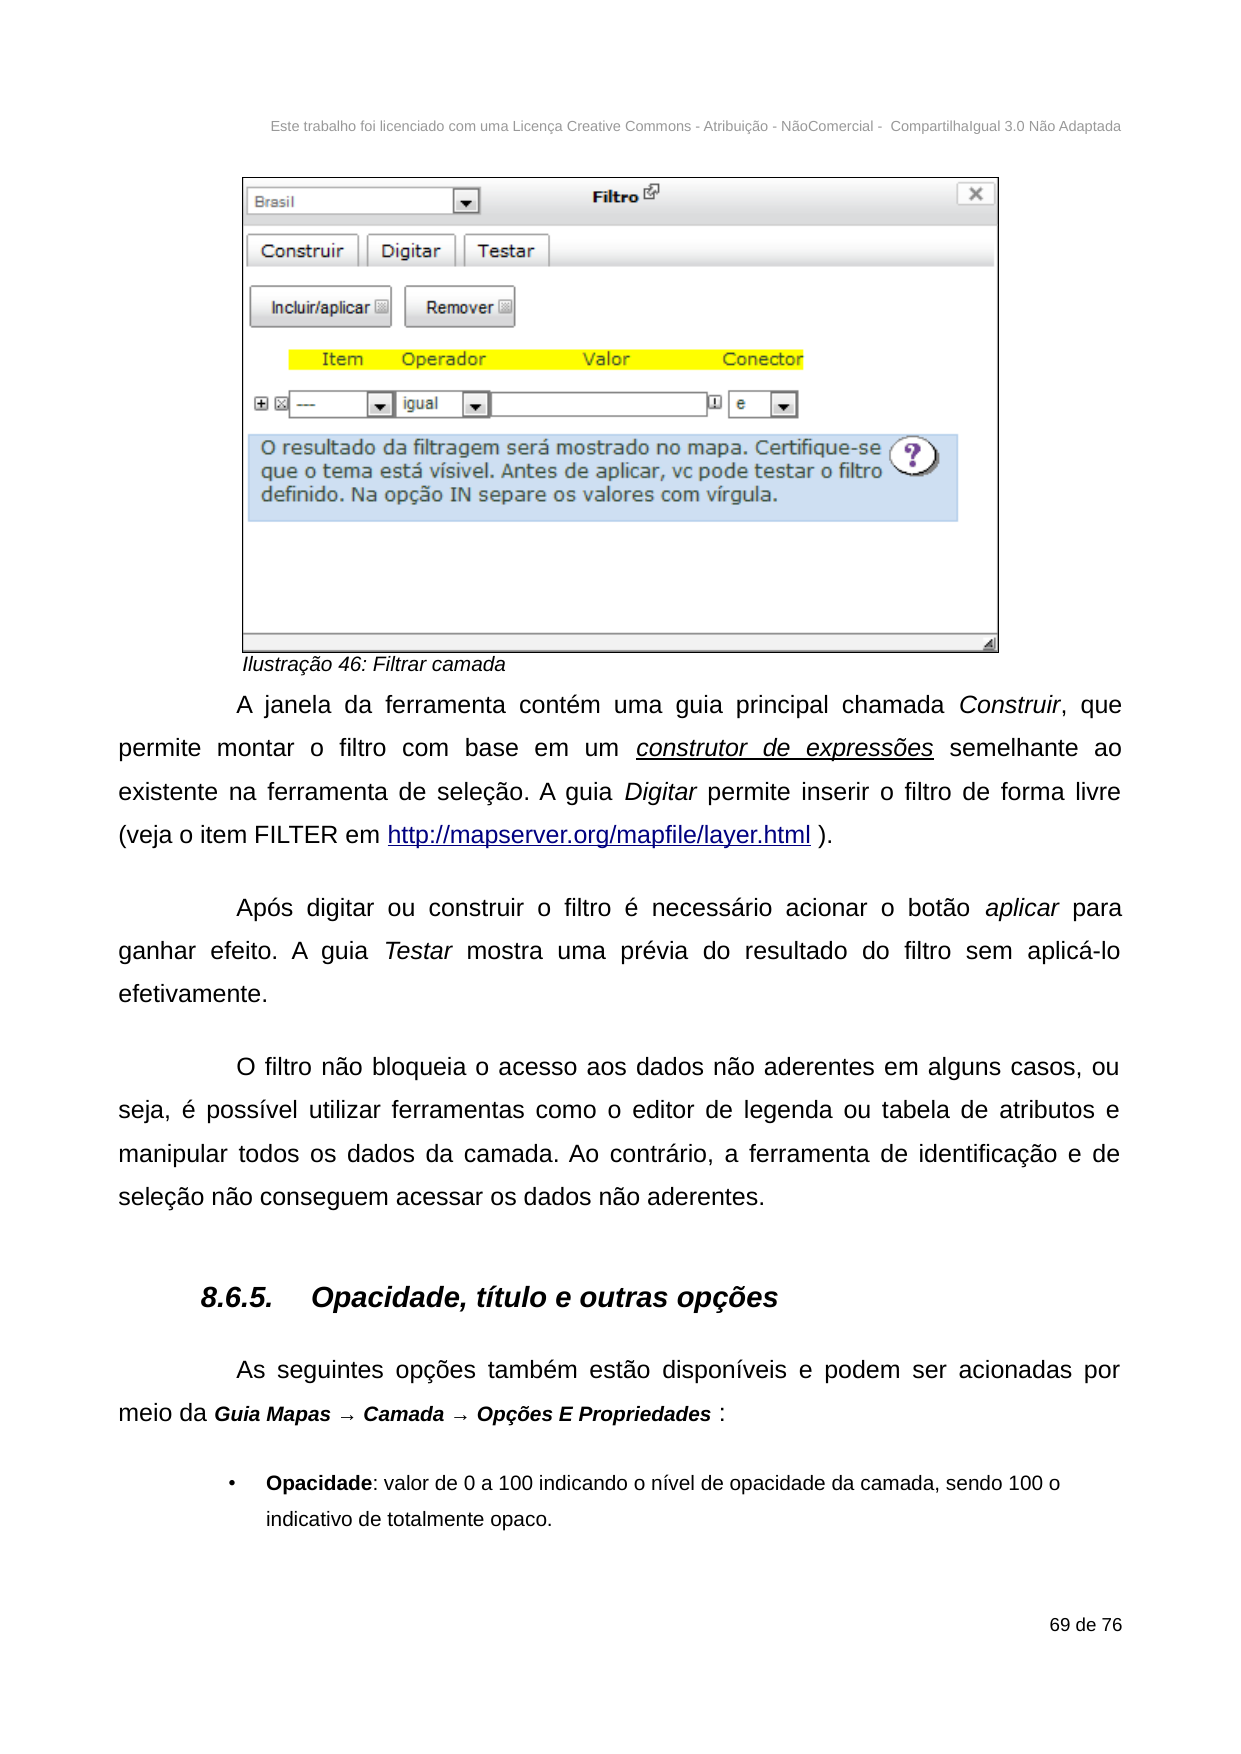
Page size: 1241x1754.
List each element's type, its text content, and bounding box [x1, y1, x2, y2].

text Após digitar ou construir o filtro é necessário acionar o botão aplicar para ganhar efeito. A guia Testar mostra uma prévia do resultado do filtro sem aplicá-lo efetivamente. [118, 893, 1122, 1008]
text As seguintes opções também estão disponíveis e podem ser acionadas por meio da guia mapas → camada → opções e propriedades : [118, 1355, 1122, 1427]
text A janela da ferramenta contém uma guia principal chamada Construir, que permite montar o filtro com base em um construtor de expressões semelhante ao existente na ferramenta de seleção. A guia Digitar permite inserir o filtro de forma livre (veja o item FILTER em http://mapserver.org/mapfile/layer.html ). [118, 164, 1122, 848]
text O filtro não bloqueia o acesso aos dados não aderentes em alguns casos, ou seja, é possível utilizar ferramentas como o editor de legenda ou tabela de atributos e manipular todos os dados da camada. Ao contrário, a ferramenta de identificação e de seleção não conseguem acessar os dados não aderentes. [118, 1052, 1122, 1210]
text Ilustração 46: Filtrar camada [242, 653, 998, 676]
list Opacidade: valor de 0 a 100 indicando o nível de opacidade da camada, sendo 100 o indicativo de totalmente opaco. [228, 1471, 1122, 1531]
subtitle Opacidade, título e outras opções [163, 1280, 1122, 1313]
picture [243, 178, 998, 652]
